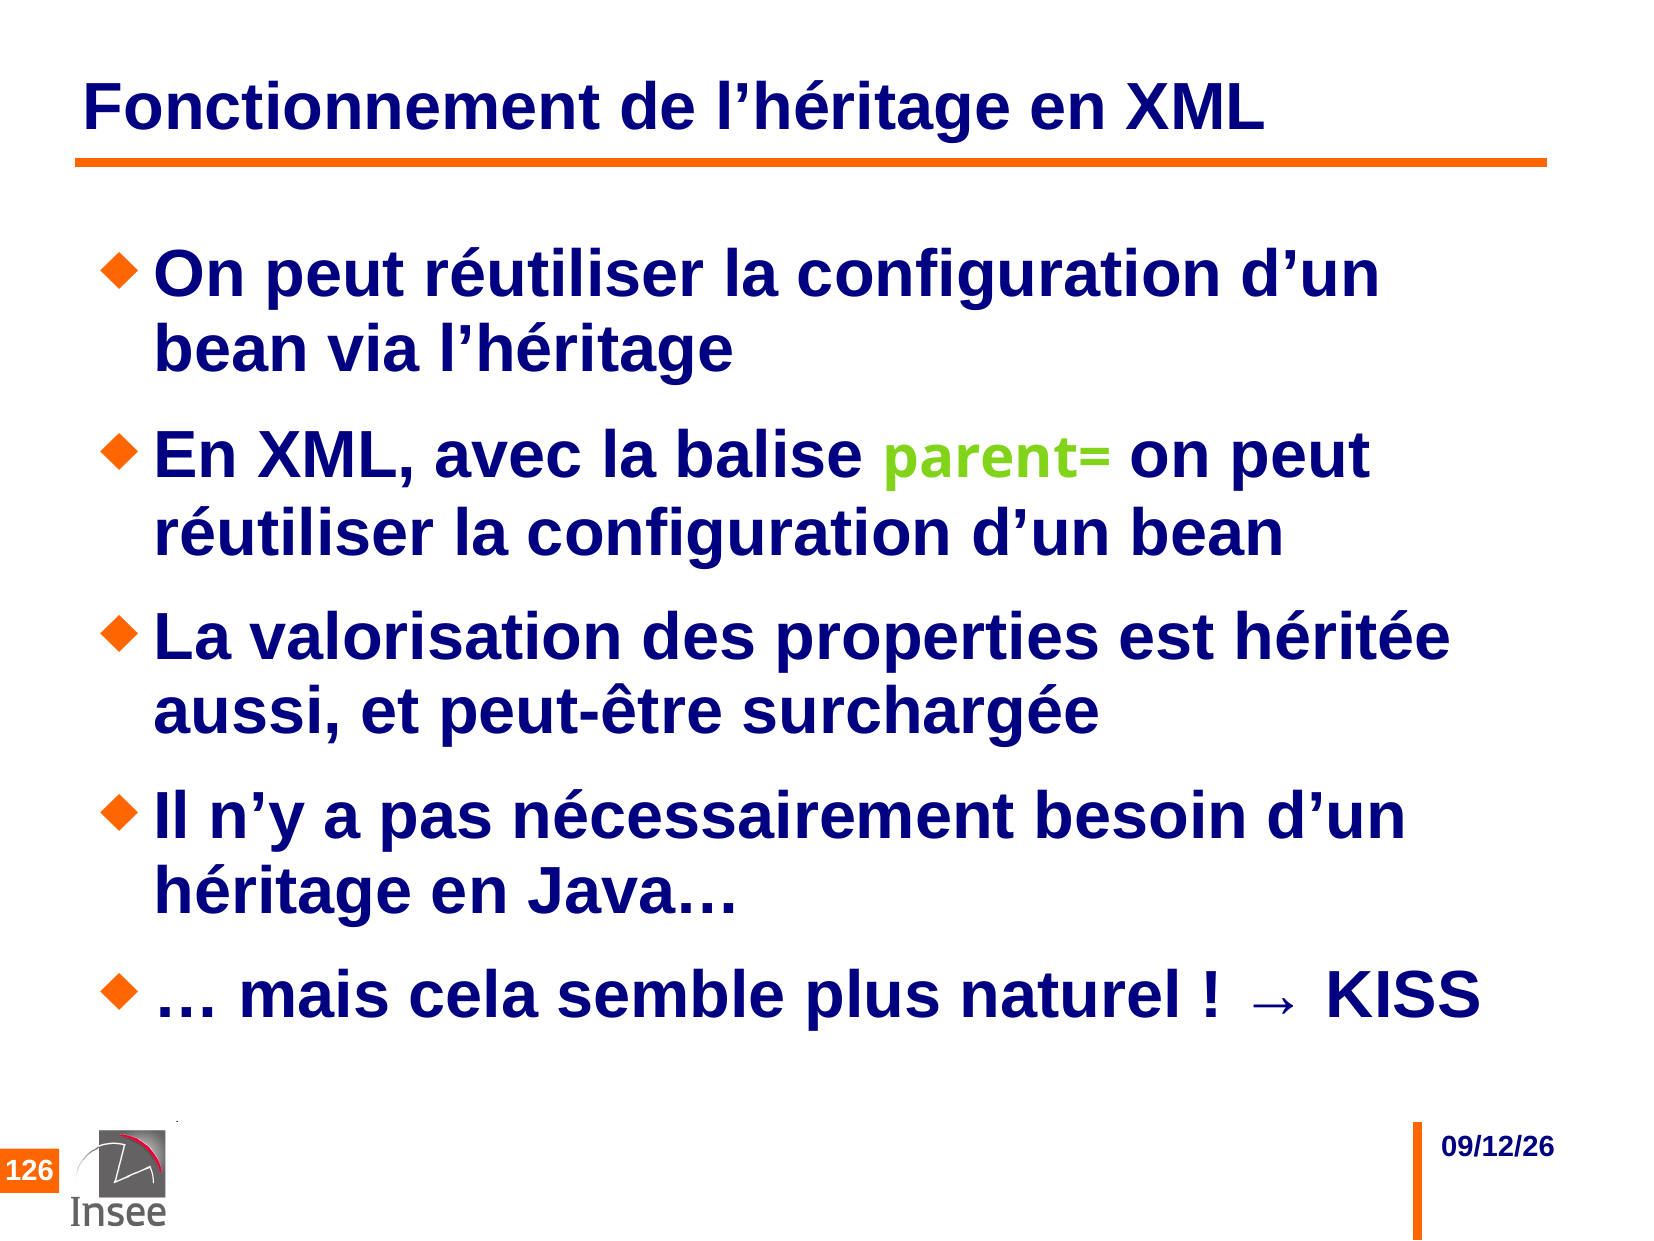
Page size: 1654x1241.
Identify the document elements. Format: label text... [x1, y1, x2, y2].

picture [62, 1121, 178, 1241]
title Fonctionnement de l’héritage en XML [82, 49, 1619, 163]
list On peut réutiliser la configuration d’un bean via l’héritage En XML, avec la balise parent= on peut réutiliser la configuration d’un bean La valorisation des properties est héritée aussi, et peut-être surchargée Il n’y a pas nécessairement besoin d’un héritage en Java… … mais cela semble plus naturel ! → KISS [82, 236, 1548, 1087]
